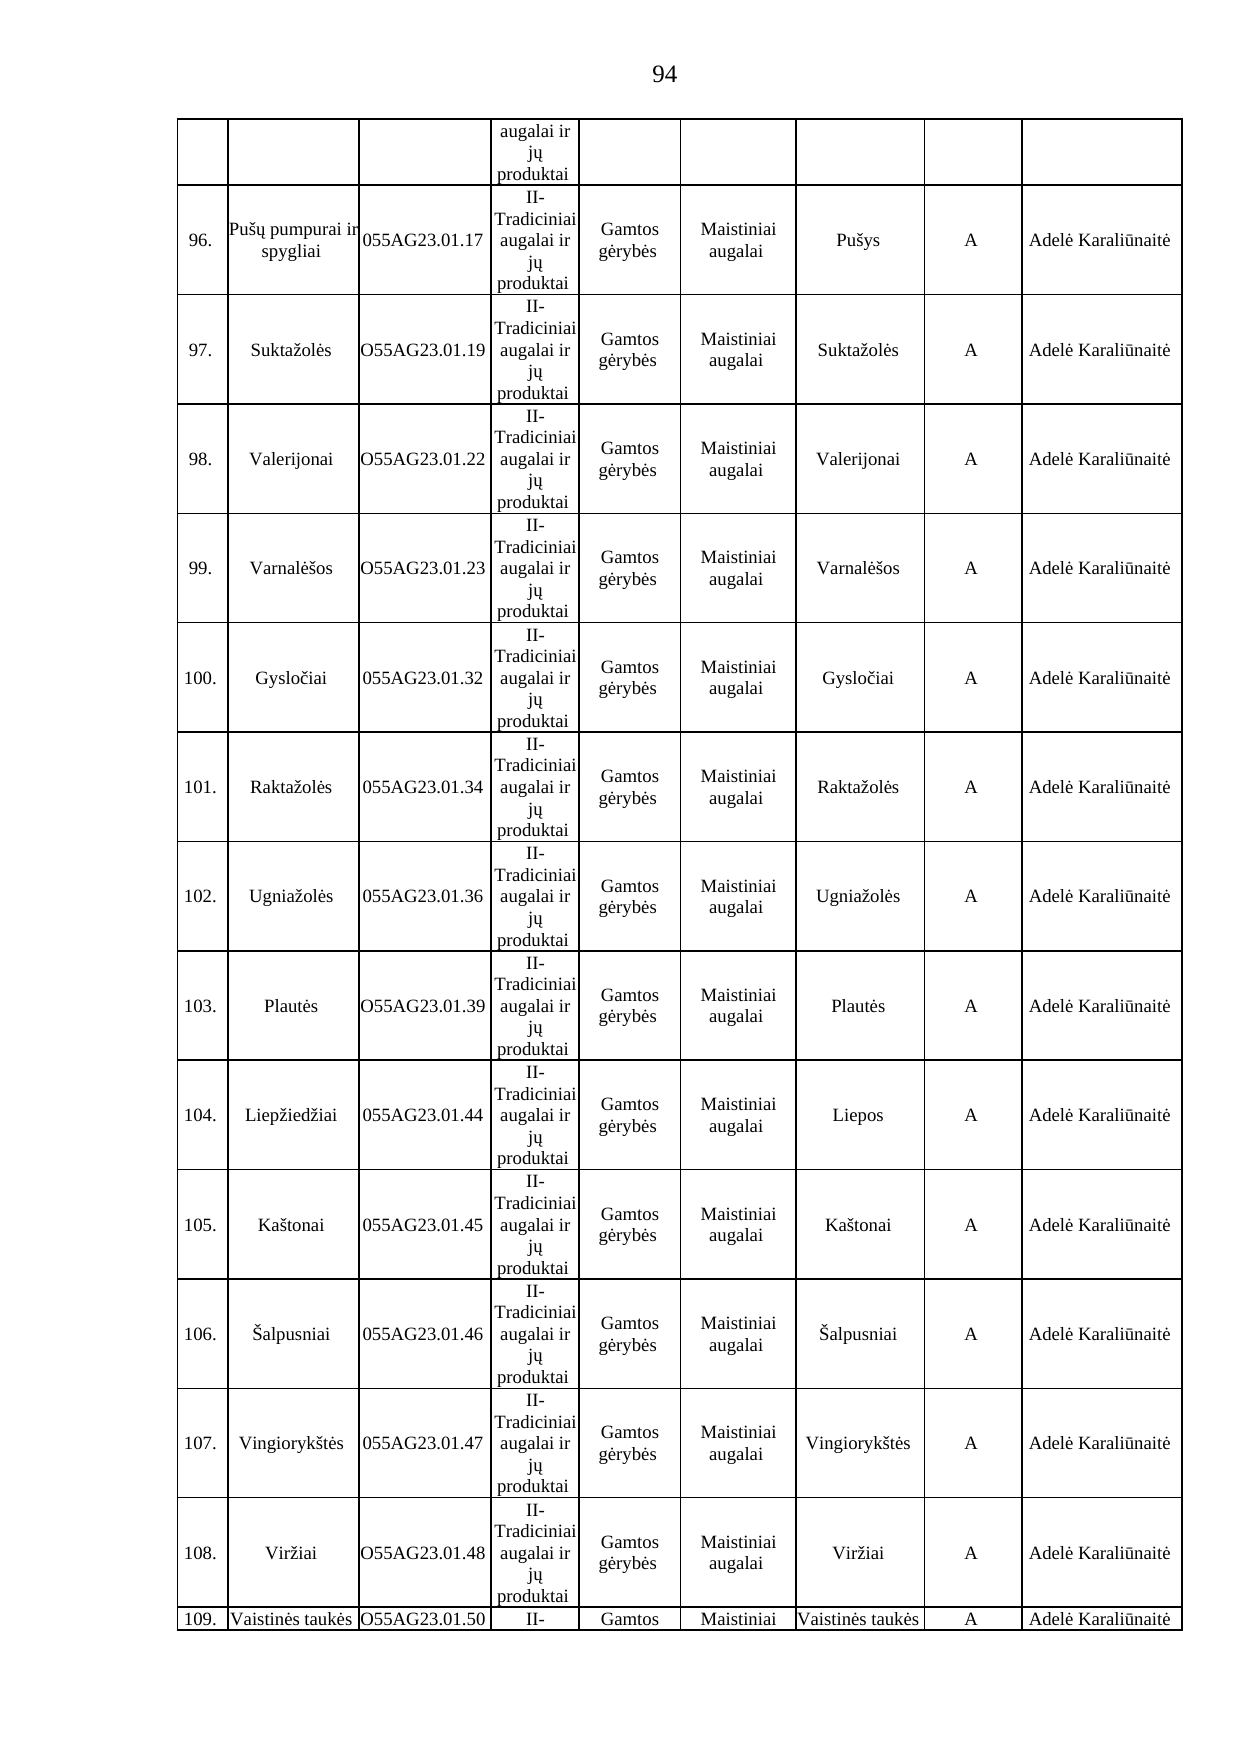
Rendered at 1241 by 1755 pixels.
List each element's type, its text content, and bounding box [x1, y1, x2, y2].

table_cell Gamtos gėrybės [580, 733, 680, 841]
table_cell II-Tradiciniai augalai ir jų produktai [492, 514, 578, 622]
table_cell II-Tradiciniai augalai ir jų produktai [492, 952, 578, 1059]
table_cell Viržiai [797, 1498, 924, 1606]
table_cell A [925, 295, 1021, 403]
table_cell Gamtos [580, 1608, 680, 1629]
table_cell Adelė Karaliūnaitė [1023, 1389, 1181, 1497]
table_cell Viržiai [229, 1498, 358, 1606]
table_cell II-Tradiciniai augalai ir jų produktai [492, 842, 578, 950]
table_cell 97. [178, 295, 227, 403]
table_cell Vingiorykštės [797, 1389, 924, 1497]
table_cell Gamtos gėrybės [580, 295, 680, 403]
table_cell 104. [178, 1061, 227, 1169]
table_cell Adelė Karaliūnaitė [1023, 186, 1181, 294]
table_cell Plautės [229, 952, 358, 1059]
table_cell Adelė Karaliūnaitė [1023, 733, 1181, 841]
table_cell II-Tradiciniai augalai ir jų produktai [492, 405, 578, 512]
table_cell Adelė Karaliūnaitė [1023, 1280, 1181, 1387]
table_cell Plautės [797, 952, 924, 1059]
table_cell Vaistinės taukės [229, 1608, 358, 1629]
table_cell Maistiniai augalai [681, 186, 795, 294]
table_cell Adelė Karaliūnaitė [1023, 952, 1181, 1059]
table_cell Liepžiedžiai [229, 1061, 358, 1169]
table_cell II- [492, 1608, 578, 1629]
table_cell O55AG23.01.50 [360, 1608, 490, 1629]
table_cell II-Tradiciniai augalai ir jų produktai [492, 1061, 578, 1169]
table_cell Adelė Karaliūnaitė [1023, 1498, 1181, 1606]
table_cell 103. [178, 952, 227, 1059]
table_cell 96. [178, 186, 227, 294]
table_cell A [925, 952, 1021, 1059]
table_cell Gamtos gėrybės [580, 514, 680, 622]
table_cell 105. [178, 1170, 227, 1278]
table_cell A [925, 1170, 1021, 1278]
table_cell Adelė Karaliūnaitė [1023, 1061, 1181, 1169]
table_cell Vingiorykštės [229, 1389, 358, 1497]
table_cell Maistiniai augalai [681, 1389, 795, 1497]
table_cell Liepos [797, 1061, 924, 1169]
table_cell Suktažolės [797, 295, 924, 403]
table_cell [797, 120, 924, 184]
table_cell Raktažolės [229, 733, 358, 841]
table_cell Adelė Karaliūnaitė [1023, 623, 1181, 731]
table_cell Gamtos gėrybės [580, 186, 680, 294]
table_cell Gysločiai [797, 623, 924, 731]
table_cell Adelė Karaliūnaitė [1023, 514, 1181, 622]
table_cell II-Tradiciniai augalai ir jų produktai [492, 623, 578, 731]
table_cell Varnalėšos [229, 514, 358, 622]
table_cell [925, 120, 1021, 184]
table_cell Vaistinės taukės [797, 1608, 924, 1629]
table_cell II-Tradiciniai augalai ir jų produktai [492, 1280, 578, 1387]
table_cell Gamtos gėrybės [580, 1280, 680, 1387]
table_cell [681, 120, 795, 184]
table_cell Kaštonai [229, 1170, 358, 1278]
table_cell II-Tradiciniai augalai ir jų produktai [492, 1170, 578, 1278]
table_cell Kaštonai [797, 1170, 924, 1278]
table_cell A [925, 1389, 1021, 1497]
table_cell Maistiniai augalai [681, 1061, 795, 1169]
table_cell Gamtos gėrybės [580, 1498, 680, 1606]
table_cell [178, 120, 227, 184]
table_cell A [925, 1608, 1021, 1629]
table_cell Gamtos gėrybės [580, 1170, 680, 1278]
table_cell Maistiniai augalai [681, 1170, 795, 1278]
table_cell 99. [178, 514, 227, 622]
table_cell O55AG23.01.19 [360, 295, 490, 403]
table_cell 055AG23.01.32 [360, 623, 490, 731]
table_cell 109. [178, 1608, 227, 1629]
table_cell Gamtos gėrybės [580, 1389, 680, 1497]
table_cell 106. [178, 1280, 227, 1387]
table_cell A [925, 623, 1021, 731]
table_cell [1023, 120, 1181, 184]
table_cell A [925, 405, 1021, 512]
table_cell Gamtos gėrybės [580, 1061, 680, 1169]
table_cell 055AG23.01.47 [360, 1389, 490, 1497]
table_cell 98. [178, 405, 227, 512]
table_cell 108. [178, 1498, 227, 1606]
table_cell [229, 120, 358, 184]
table_cell O55AG23.01.23 [360, 514, 490, 622]
table_cell Šalpusniai [797, 1280, 924, 1387]
table_cell Maistiniai augalai [681, 1498, 795, 1606]
table_cell A [925, 514, 1021, 622]
table_cell II-Tradiciniai augalai ir jų produktai [492, 295, 578, 403]
table_cell Pušų pumpurai ir spygliai [229, 186, 358, 294]
table_cell Adelė Karaliūnaitė [1023, 842, 1181, 950]
table_cell O55AG23.01.48 [360, 1498, 490, 1606]
table_cell 100. [178, 623, 227, 731]
table_cell Adelė Karaliūnaitė [1023, 405, 1181, 512]
table_cell Adelė Karaliūnaitė [1023, 1608, 1181, 1629]
table_cell 055AG23.01.44 [360, 1061, 490, 1169]
table_cell A [925, 1498, 1021, 1606]
table_cell Maistiniai augalai [681, 1280, 795, 1387]
table_cell Adelė Karaliūnaitė [1023, 295, 1181, 403]
table_cell A [925, 1280, 1021, 1387]
table_cell Varnalėšos [797, 514, 924, 622]
table_cell 107. [178, 1389, 227, 1497]
table_cell Gamtos gėrybės [580, 842, 680, 950]
table_cell [360, 120, 490, 184]
table_cell augalai ir jų produktai [492, 120, 578, 184]
table_cell O55AG23.01.39 [360, 952, 490, 1059]
table_cell Ugniažolės [797, 842, 924, 950]
table_cell 055AG23.01.46 [360, 1280, 490, 1387]
table_cell A [925, 186, 1021, 294]
table_cell II-Tradiciniai augalai ir jų produktai [492, 1498, 578, 1606]
table_cell Suktažolės [229, 295, 358, 403]
table_cell [580, 120, 680, 184]
table_cell 055AG23.01.36 [360, 842, 490, 950]
table_cell Pušys [797, 186, 924, 294]
table_cell A [925, 842, 1021, 950]
table_cell A [925, 733, 1021, 841]
table_cell Gamtos gėrybės [580, 952, 680, 1059]
table_cell II-Tradiciniai augalai ir jų produktai [492, 1389, 578, 1497]
table_cell Maistiniai augalai [681, 405, 795, 512]
table_cell 055AG23.01.17 [360, 186, 490, 294]
table_cell 055AG23.01.34 [360, 733, 490, 841]
table_cell Valerijonai [229, 405, 358, 512]
table_cell Maistiniai augalai [681, 733, 795, 841]
table_cell Maistiniai augalai [681, 952, 795, 1059]
table_cell Adelė Karaliūnaitė [1023, 1170, 1181, 1278]
table_cell 055AG23.01.45 [360, 1170, 490, 1278]
table_cell 101. [178, 733, 227, 841]
table_cell Maistiniai [681, 1608, 795, 1629]
table_cell Šalpusniai [229, 1280, 358, 1387]
table_cell A [925, 1061, 1021, 1169]
table_cell 102. [178, 842, 227, 950]
table_cell Maistiniai augalai [681, 295, 795, 403]
table_cell O55AG23.01.22 [360, 405, 490, 512]
table_cell II-Tradiciniai augalai ir jų produktai [492, 186, 578, 294]
table_cell Ugniažolės [229, 842, 358, 950]
table_cell Raktažolės [797, 733, 924, 841]
table_cell Maistiniai augalai [681, 623, 795, 731]
table_cell Gysločiai [229, 623, 358, 731]
table_cell Valerijonai [797, 405, 924, 512]
table_cell Gamtos gėrybės [580, 623, 680, 731]
table_cell Gamtos gėrybės [580, 405, 680, 512]
table_cell Maistiniai augalai [681, 514, 795, 622]
table_cell II-Tradiciniai augalai ir jų produktai [492, 733, 578, 841]
table_cell Maistiniai augalai [681, 842, 795, 950]
